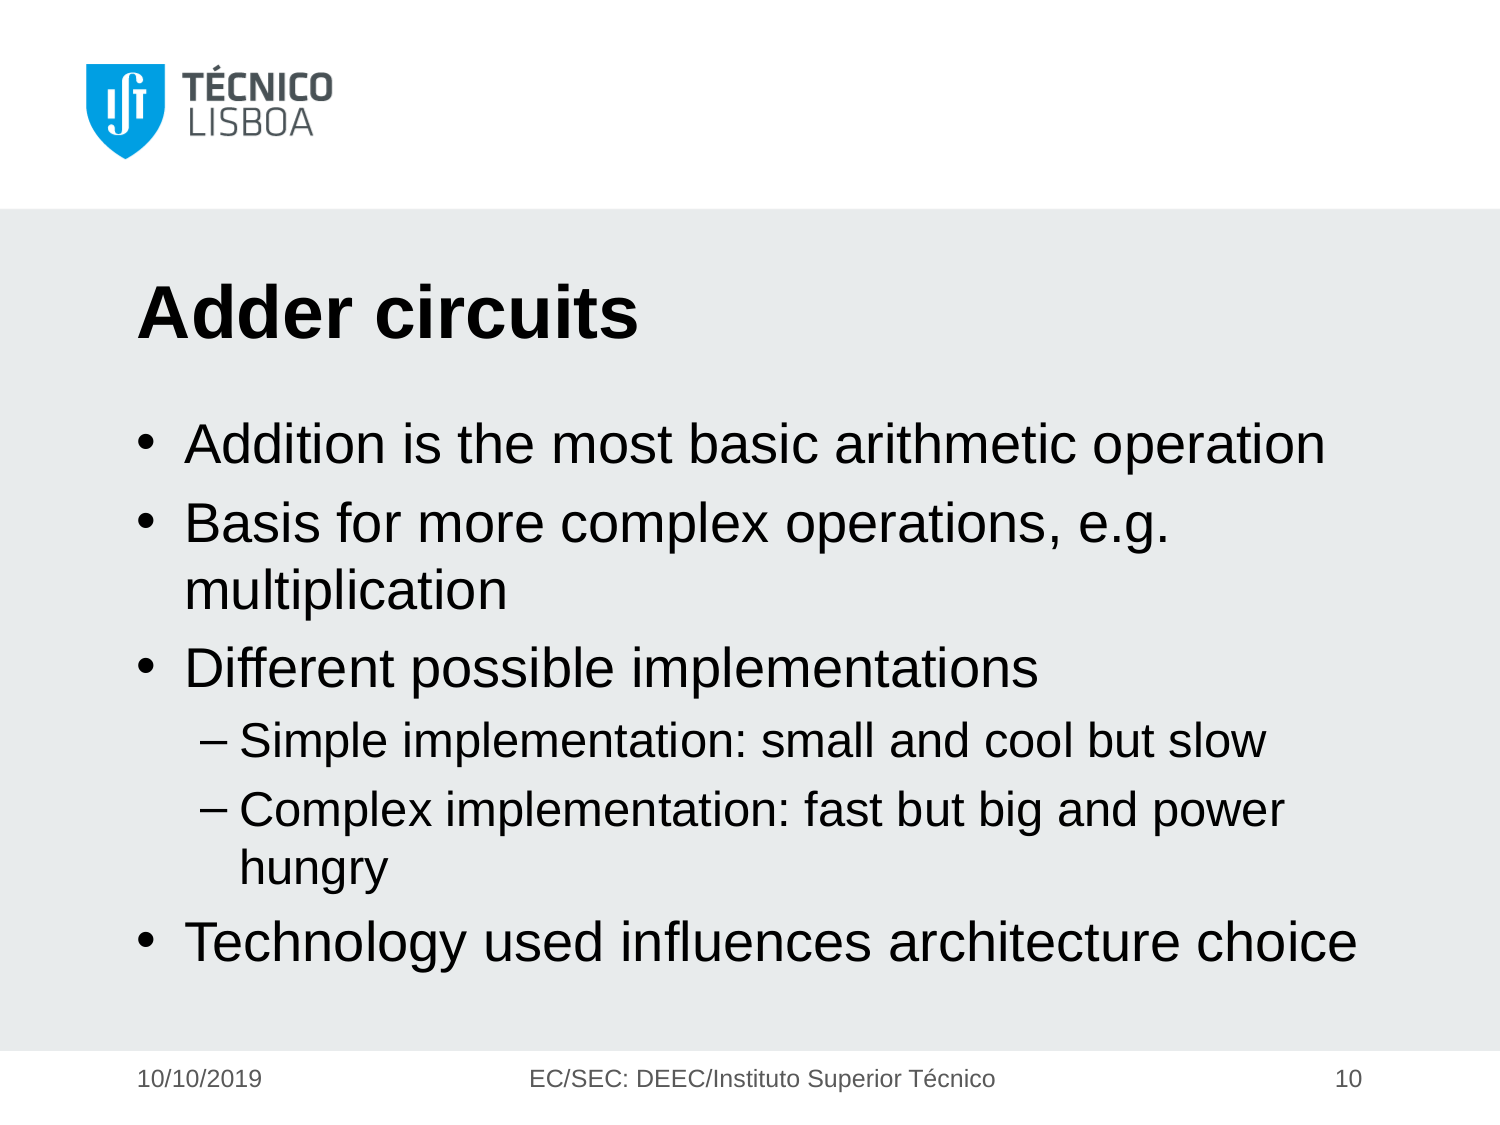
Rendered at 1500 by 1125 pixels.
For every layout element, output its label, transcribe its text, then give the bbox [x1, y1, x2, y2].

footer EC/SEC: DEEC/Instituto Superior Técnico [512, 1052, 1021, 1103]
slide_number [1077, 1052, 1378, 1103]
picture [0, 0, 1500, 1125]
slide_number 10/10/2019 [121, 1052, 425, 1103]
list Addition is the most basic arithmetic operation Basis for more complex operations, e.g. multiplication Different possible implementations Simple implementation: small and cool but slow Complex implementation: fast but big and power hungry Technology used influences architecture choice [121, 400, 1378, 1005]
title Adder circuits [121, 237, 1378, 381]
